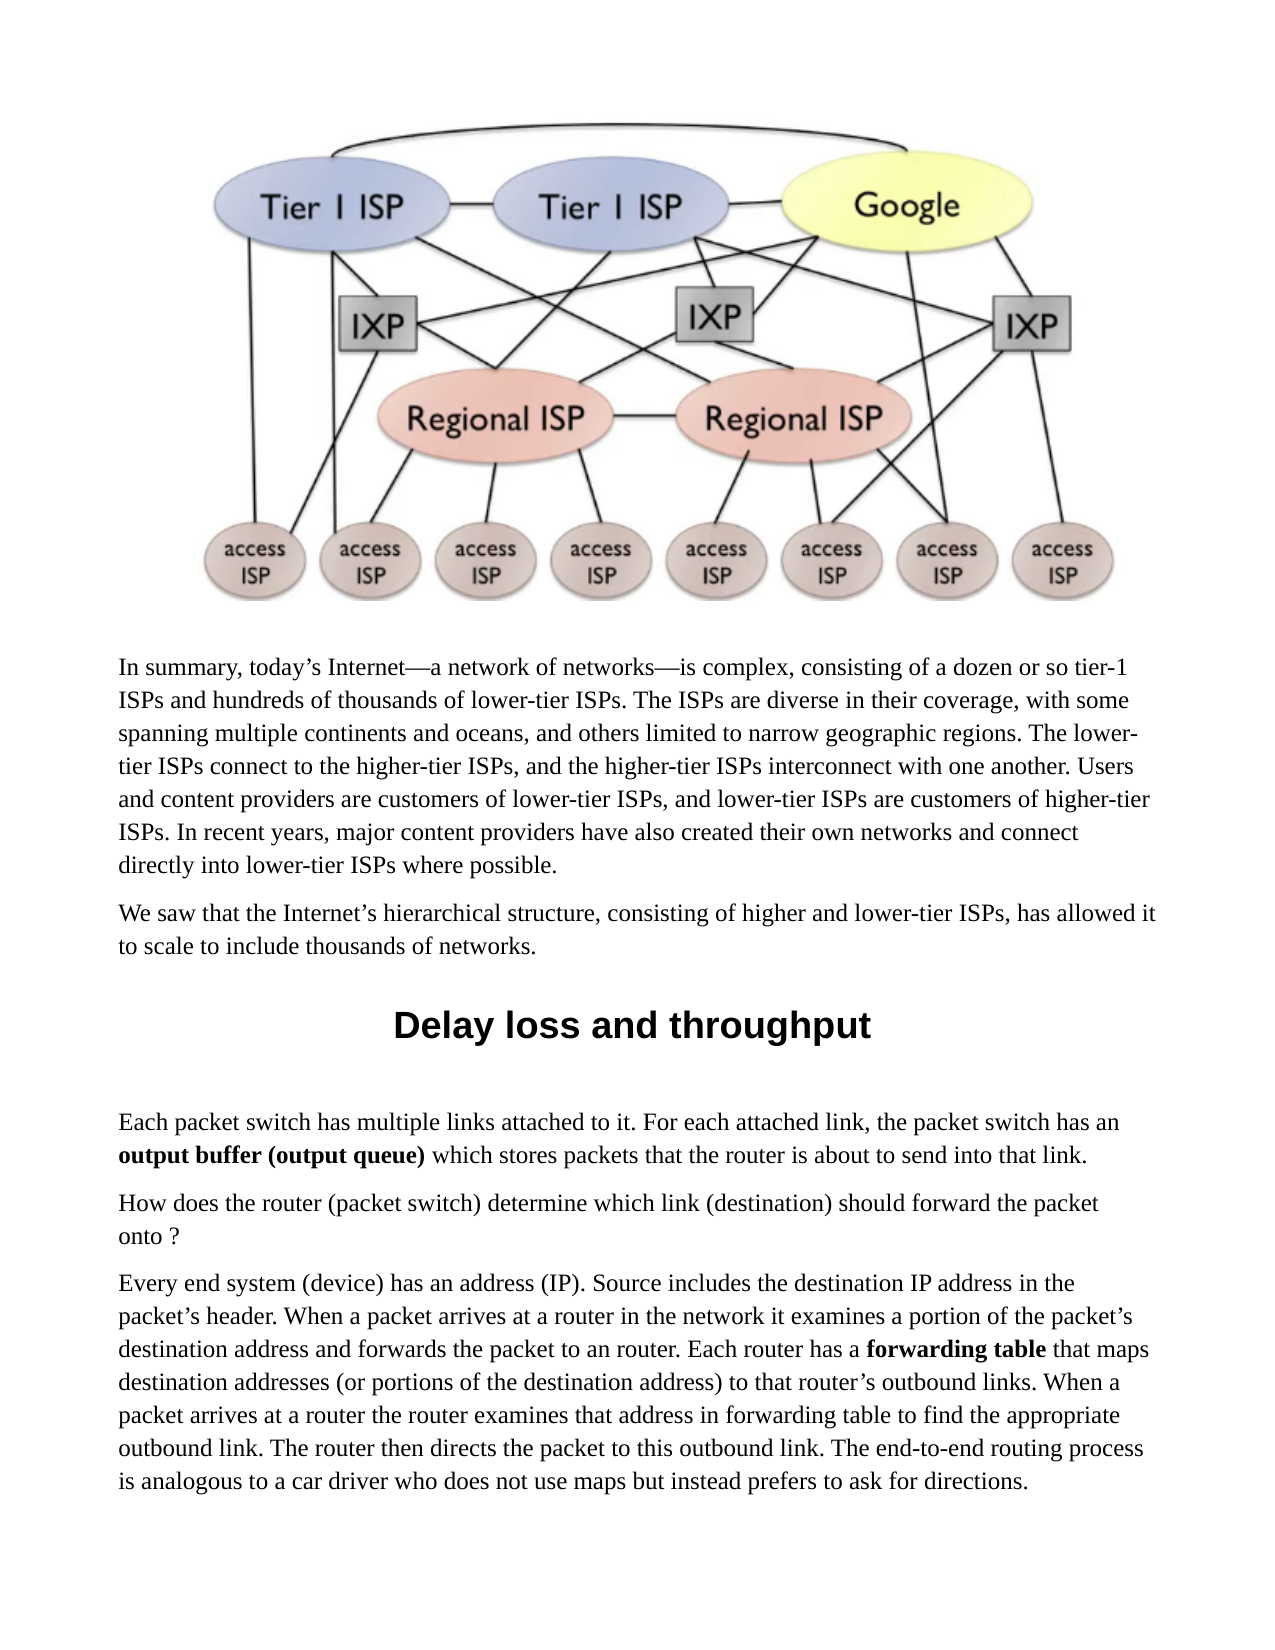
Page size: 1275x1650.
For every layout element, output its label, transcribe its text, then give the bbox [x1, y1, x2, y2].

picture [182, 114, 1122, 601]
text How does the router (packet switch) determine which link (destination) should forward the packet onto ? [118, 1188, 1157, 1249]
text In summary, today’s Internet—a network of networks—is complex, consisting of a dozen or so tier-1 ISPs and hundreds of thousands of lower-tier ISPs. The ISPs are diverse in their coverage, with some spanning multiple continents and oceans, and others limited to narrow geographic regions. The lower-tier ISPs connect to the higher-tier ISPs, and the higher-tier ISPs interconnect with one another. Users and content providers are customers of lower-tier ISPs, and lower-tier ISPs are customers of higher-tier ISPs. In recent years, major content providers have also created their own networks and connect directly into lower-tier ISPs where possible. [118, 652, 1157, 879]
text Every end system (device) has an address (IP). Source includes the destination IP address in the packet’s header. When a packet arrives at a router in the network it examines a portion of the packet’s destination address and forwards the packet to an router. Each router has a forwarding table that maps destination addresses (or portions of the destination address) to that router’s outbound links. When a packet arrives at a router the router examines that address in forwarding table to find the appropriate outbound link. The router then directs the packet to this outbound link. The end-to-end routing process is analogous to a car driver who does not use maps but instead prefers to ask for directions. [118, 1268, 1157, 1495]
text We saw that the Internet’s hierarchical structure, consisting of higher and lower-tier ISPs, has allowed it to scale to include thousands of networks. [118, 898, 1157, 959]
text Each packet switch has multiple links attached to it. For each attached link, the packet switch has an output buffer (output queue) which stores packets that the router is about to send into that link. [118, 1107, 1157, 1169]
subtitle Delay loss and throughput [118, 1003, 1157, 1047]
